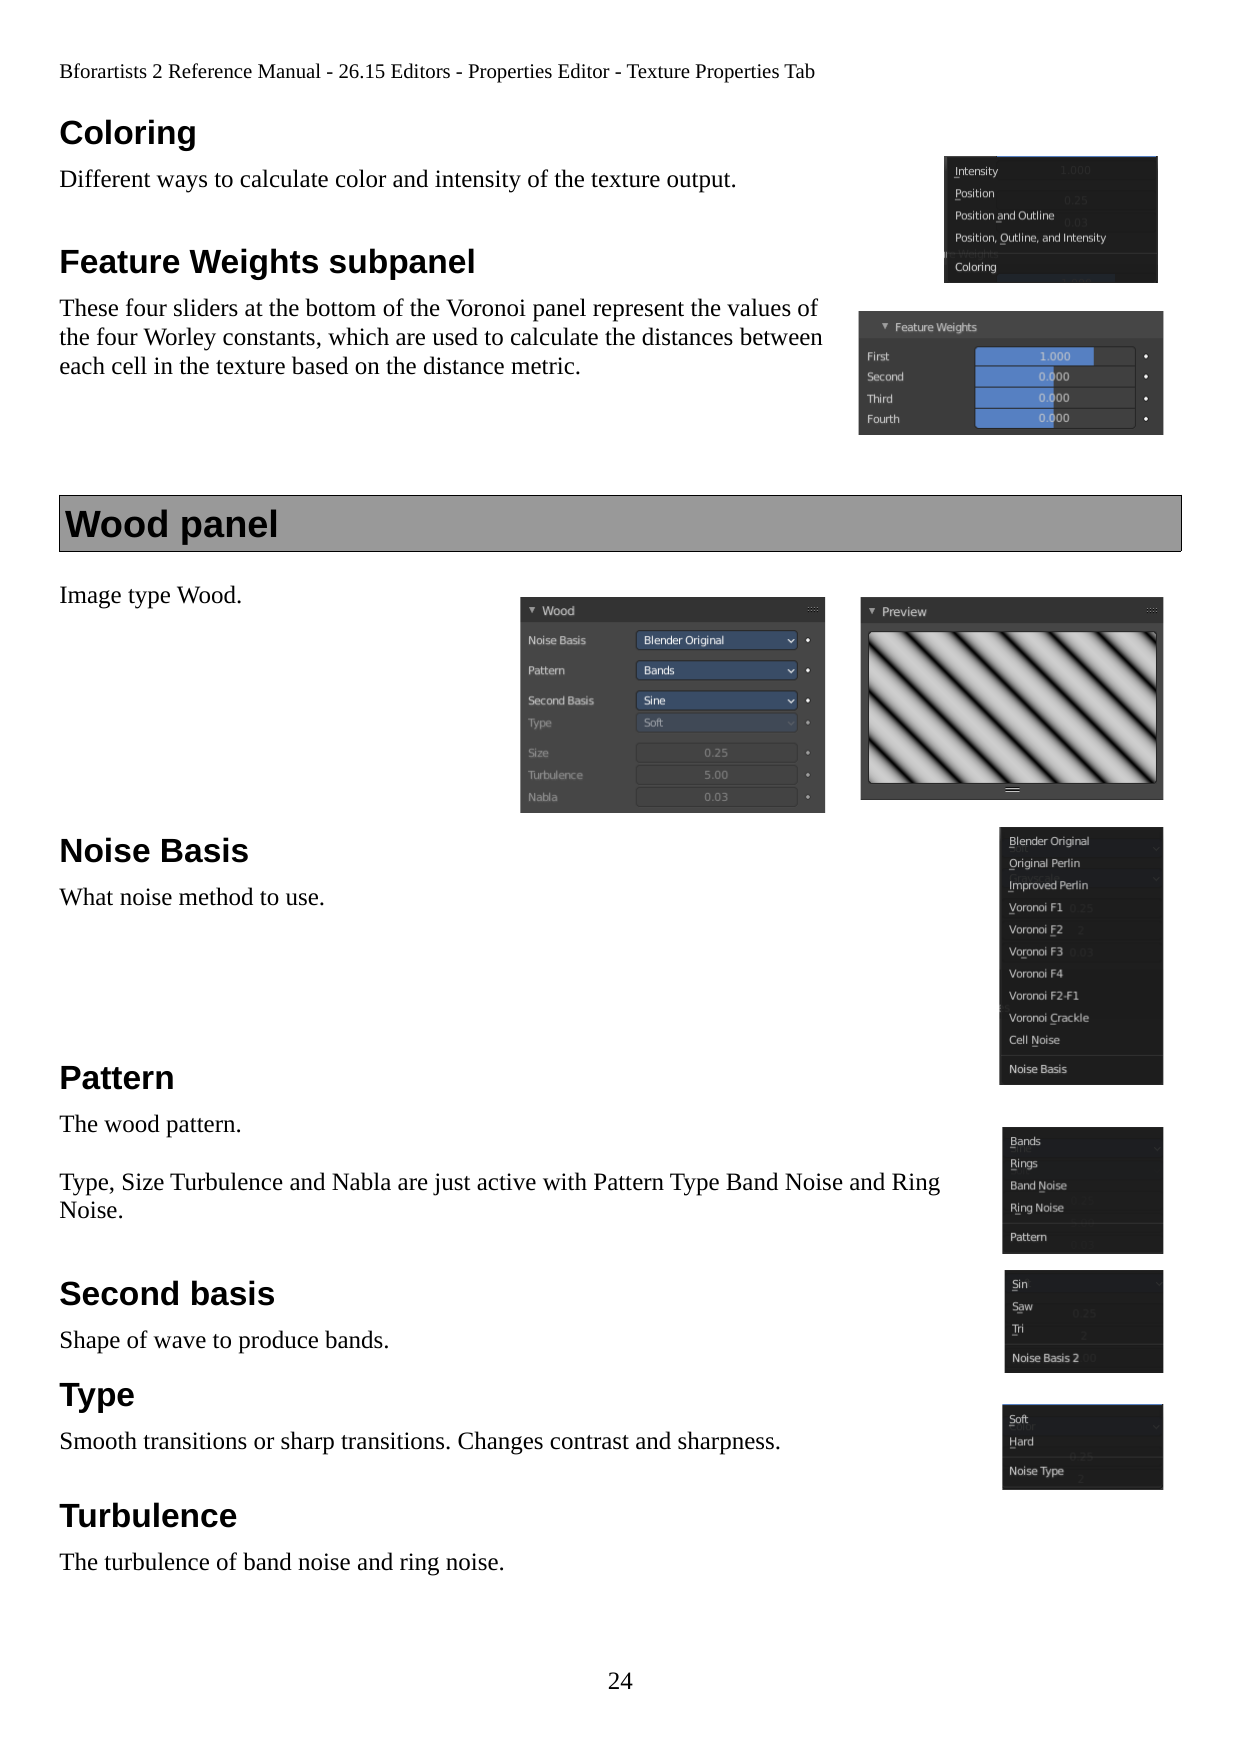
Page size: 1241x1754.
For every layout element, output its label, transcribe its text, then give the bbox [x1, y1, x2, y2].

subtitle Turbulence [59, 1496, 1181, 1534]
text Shape of wave to produce bands. [59, 1325, 1004, 1354]
subtitle Second basis [59, 1274, 1004, 1313]
subtitle Feature Weights subpanel [59, 242, 944, 281]
picture [944, 156, 1158, 283]
subtitle [1164, 1274, 1181, 1313]
text What noise method to use. [59, 882, 999, 911]
subtitle Coloring [59, 113, 1181, 151]
subtitle Pattern [59, 1058, 1181, 1097]
text Smooth transitions or sharp transitions. Changes contrast and sharpness. [59, 1426, 1002, 1454]
picture [1004, 1270, 1164, 1373]
subtitle Noise Basis [59, 831, 999, 869]
picture [858, 311, 1164, 435]
text The wood pattern. [59, 1109, 1181, 1138]
picture [1002, 1404, 1164, 1490]
subtitle Type [59, 1375, 1181, 1413]
picture [1002, 1127, 1164, 1254]
table_header Wood panel [60, 496, 1181, 551]
text Different ways to calculate color and intensity of the texture output. [59, 164, 944, 192]
text Image type Wood. [59, 580, 1181, 608]
picture [520, 597, 826, 813]
text These four sliders at the bottom of the Voronoi panel represent the values of the four Worley constants, which are used to calculate the distances between each cell in the texture based on the distance metric. [59, 293, 1181, 379]
text Type, Size Turbulence and Nabla are just active with Pattern Type Band Noise and Ring Noise. [59, 1167, 1002, 1224]
subtitle [1158, 242, 1181, 281]
picture [860, 597, 1164, 800]
picture [999, 827, 1164, 1085]
text The turbulence of band noise and ring noise. [59, 1547, 1181, 1576]
subtitle [1164, 831, 1181, 869]
